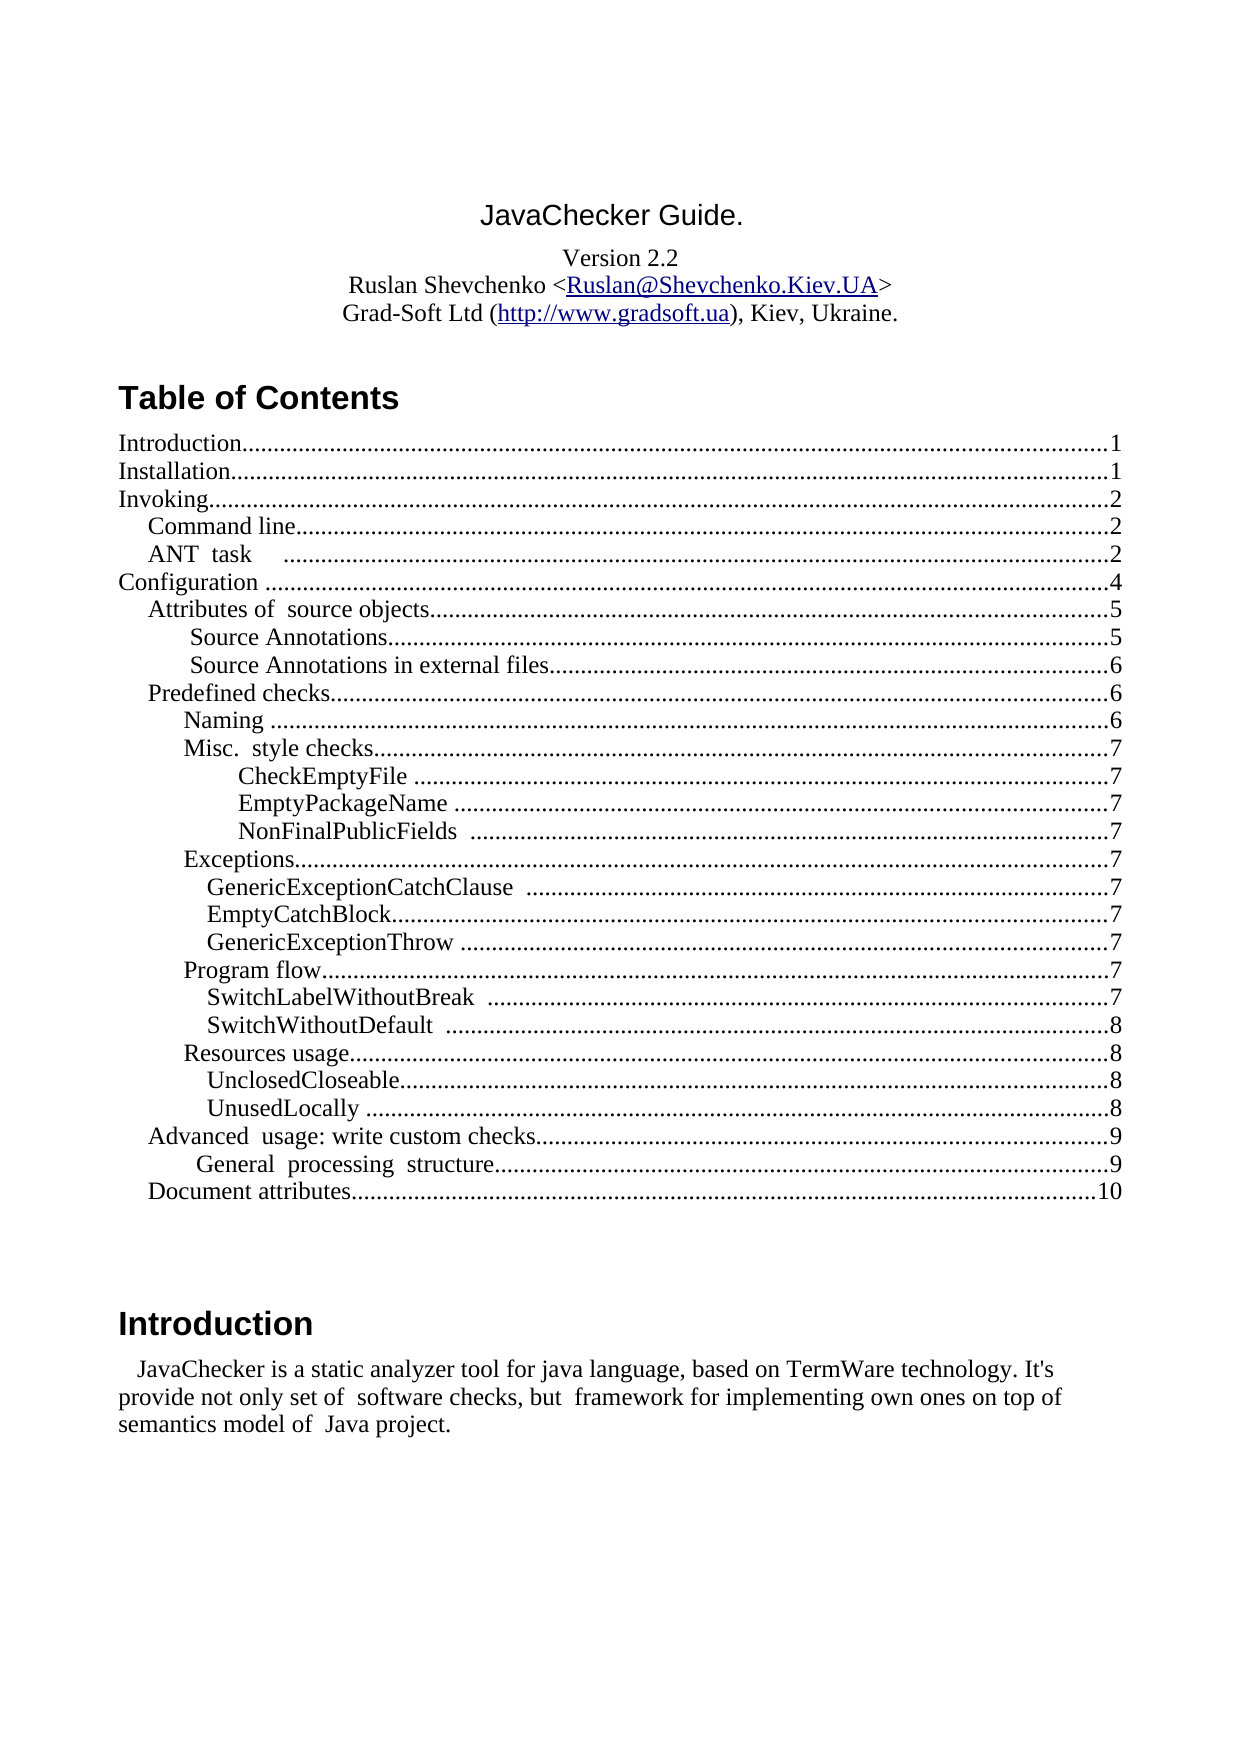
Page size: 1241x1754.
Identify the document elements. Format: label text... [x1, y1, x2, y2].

text Attributes of source objects. 5 [148, 596, 1122, 623]
text Installation 1 [118, 457, 1122, 485]
text Program flow 7 [177, 956, 1122, 983]
text General processing structure. 9 [177, 1150, 1122, 1177]
text NonFinalPublicFields 7 [207, 817, 1122, 845]
text EmptyCatchBlock 7 [207, 900, 1122, 928]
text CheckEmptyFile 7 [207, 762, 1122, 789]
text GenericExceptionCatchClause 7 [207, 873, 1122, 900]
text Introduction 1 [118, 429, 1122, 457]
text Ruslan Shevchenko <Ruslan@Shevchenko.Kiev.UA> [118, 271, 1122, 299]
text Configuration 4 [118, 568, 1122, 596]
subtitle Table of Contents [118, 379, 1122, 417]
text Grad-Soft Ltd (http://www.gradsoft.ua), Kiev, Ukraine. [118, 299, 1122, 327]
text Invoking 2 [118, 485, 1122, 512]
text Advanced usage: write custom checks 9 [148, 1122, 1122, 1150]
text Source Annotations 5 [177, 623, 1122, 651]
text Exceptions 7 [177, 845, 1122, 873]
text UnclosedCloseable 8 [207, 1067, 1122, 1094]
text Naming 6 [177, 706, 1122, 734]
text GenericExceptionThrow 7 [207, 928, 1122, 956]
text Misc. style checks. 7 [177, 734, 1122, 762]
text ANT task 2 [148, 540, 1122, 568]
text JavaChecker is a static analyzer tool for java language, based on TermWare technology. It's provide not only set of software checks, but framework for implementing own ones on top of semantics model of Java project. [118, 1355, 1122, 1438]
text UnusedLocally 8 [207, 1094, 1122, 1122]
subtitle JavaChecker Guide. [118, 198, 1122, 231]
text Resources usage 8 [177, 1039, 1122, 1067]
text Version 2.2 [118, 244, 1122, 271]
text Document attributes. 10 [148, 1177, 1122, 1205]
text EmptyPackageName 7 [207, 789, 1122, 817]
text Command line. 2 [148, 512, 1122, 540]
text Source Annotations in external files. 6 [177, 651, 1122, 679]
text SwitchLabelWithoutBreak 7 [207, 983, 1122, 1011]
text Predefined checks 6 [148, 679, 1122, 706]
text SwitchWithoutDefault 8 [207, 1011, 1122, 1039]
subtitle Introduction [118, 1305, 1122, 1343]
